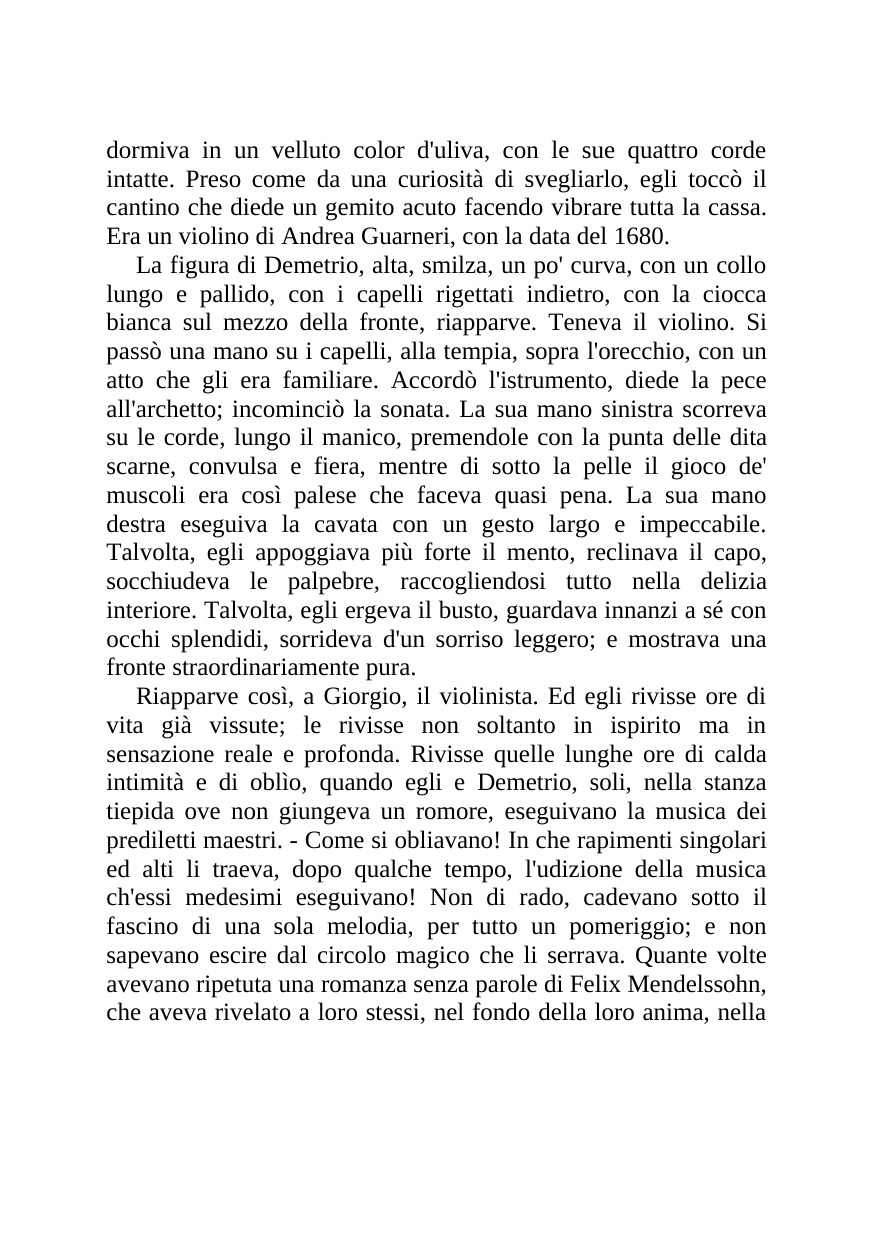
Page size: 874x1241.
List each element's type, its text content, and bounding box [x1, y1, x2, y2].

text La figura di Demetrio, alta, smilza, un po' curva, con un collo lungo e pallido, con i capelli rigettati indietro, con la ciocca bianca sul mezzo della fronte, riapparve. Teneva il violino. Si passò una mano su i capelli, alla tempia, sopra l'orecchio, con un atto che gli era familiare. Accordò l'istrumento, diede la pece all'archetto; incominciò la sonata. La sua mano sinistra scorreva su le corde, lungo il manico, premendole con la punta delle dita scarne, convulsa e fiera, mentre di sotto la pelle il gioco de' muscoli era così palese che faceva quasi pena. La sua mano destra eseguiva la cavata con un gesto largo e impeccabile. Talvolta, egli appoggiava più forte il mento, reclinava il capo, socchiudeva le palpebre, raccogliendosi tutto nella delizia interiore. Talvolta, egli ergeva il busto, guardava innanzi a sé con occhi splendidi, sorrideva d'un sorriso leggero; e mostrava una fronte straordinariamente pura. [106, 250, 768, 681]
text Riapparve così, a Giorgio, il violinista. Ed egli rivisse ore di vita già vissute; le rivisse non soltanto in ispirito ma in sensazione reale e profonda. Rivisse quelle lunghe ore di calda intimità e di oblìo, quando egli e Demetrio, soli, nella stanza tiepida ove non giungeva un romore, eseguivano la musica dei prediletti maestri. - Come si obliavano! In che rapimenti singolari ed alti li traeva, dopo qualche tempo, l'udizione della musica ch'essi medesimi eseguivano! Non di rado, cadevano sotto il fascino di una sola melodia, per tutto un pomeriggio; e non sapevano escire dal circolo magico che li serrava. Quante volte avevano ripetuta una romanza senza parole di Felix Mendelssohn, che aveva rivelato a loro stessi, nel fondo della loro anima, nella [106, 681, 768, 1026]
text dormiva in un velluto color d'uliva, con le sue quattro corde intatte. Preso come da una curiosità di svegliarlo, egli toccò il cantino che diede un gemito acuto facendo vibrare tutta la cassa. Era un violino di Andrea Guarneri, con la data del 1680. [106, 135, 768, 250]
